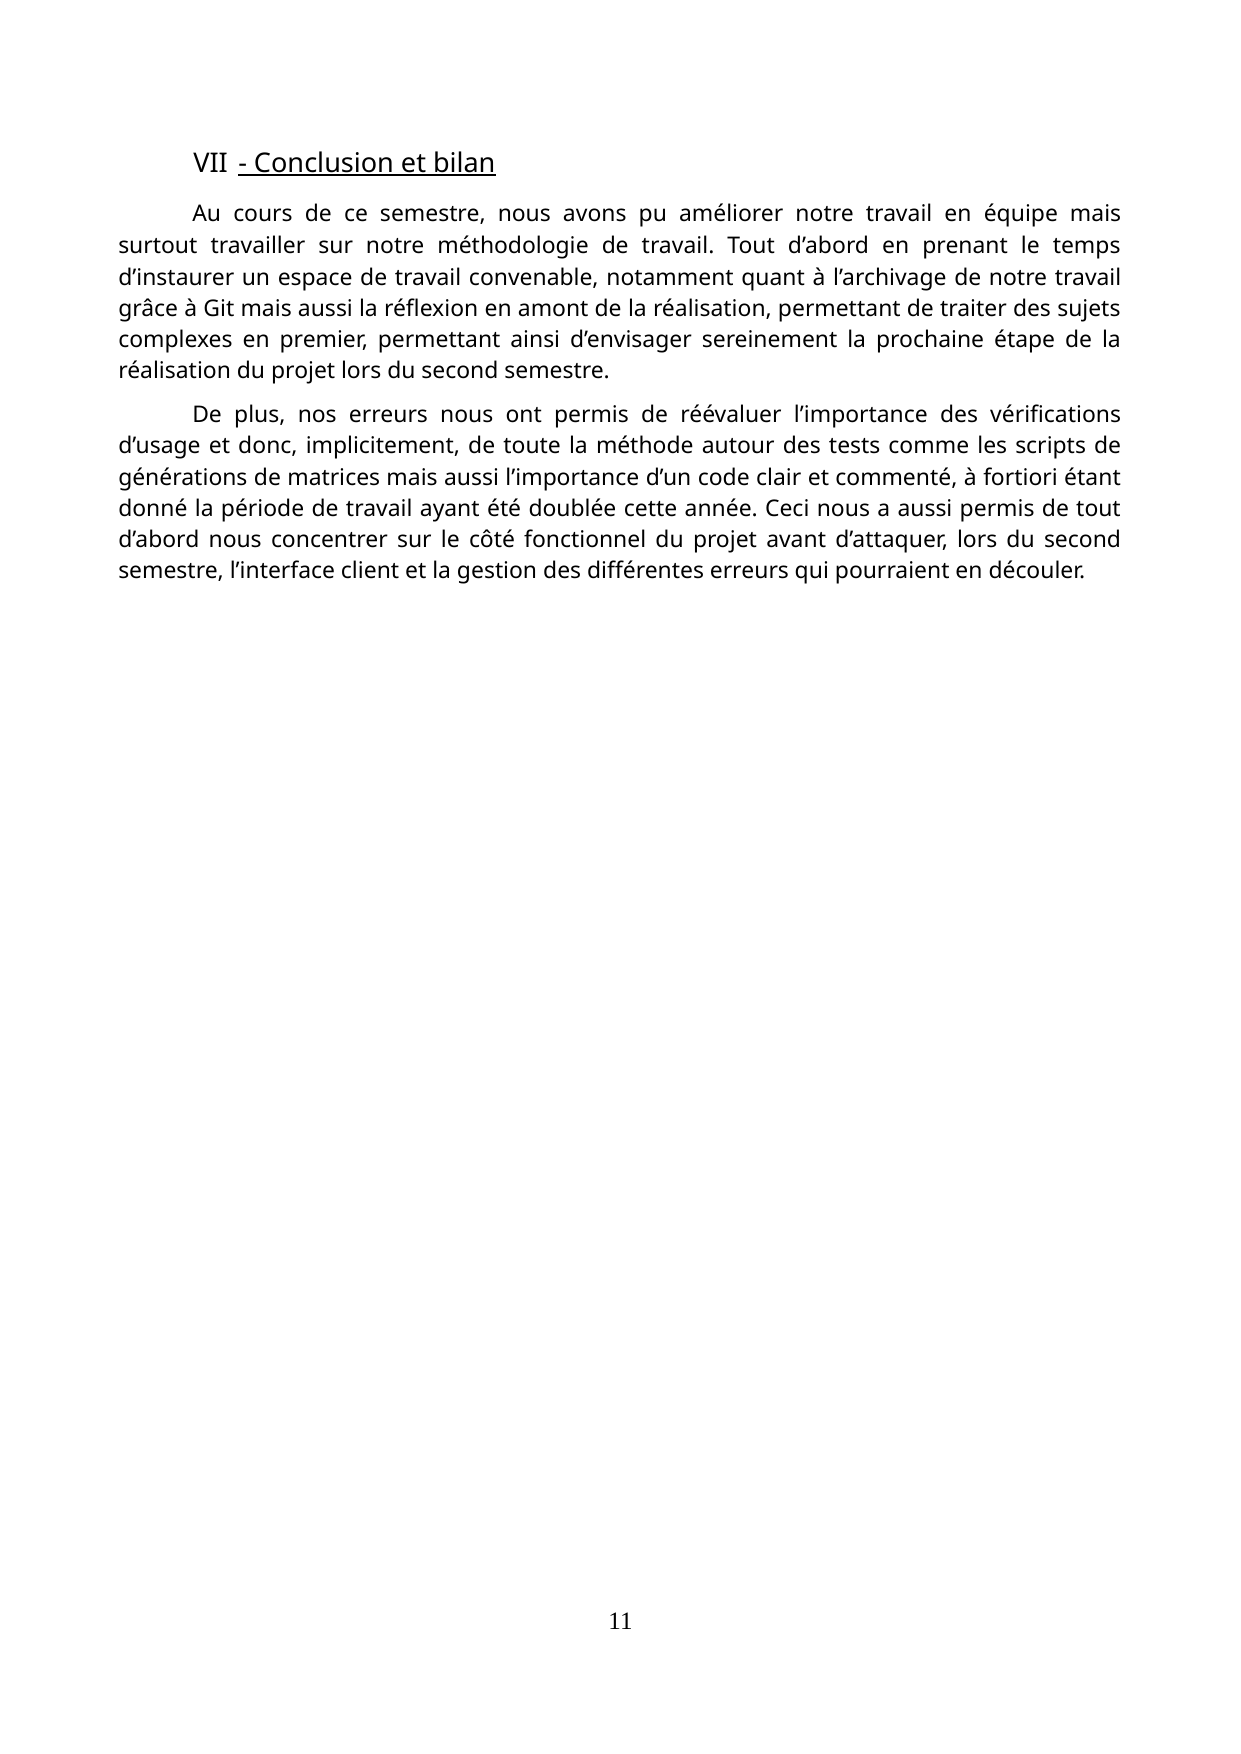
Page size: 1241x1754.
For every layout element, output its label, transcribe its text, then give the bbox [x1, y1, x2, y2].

subtitle - Conclusion et bilan [193, 143, 1122, 180]
text De plus, nos erreurs nous ont permis de réévaluer l’importance des vérifications d’usage et donc, implicitement, de toute la méthode autour des tests comme les scripts de générations de matrices mais aussi l’importance d’un code clair et commenté, à fortiori étant donné la période de travail ayant été doublée cette année. Ceci nous a aussi permis de tout d’abord nous concentrer sur le côté fonctionnel du projet avant d’attaquer, lors du second semestre, l’interface client et la gestion des différentes erreurs qui pourraient en découler. [118, 398, 1122, 586]
text Au cours de ce semestre, nous avons pu améliorer notre travail en équipe mais surtout travailler sur notre méthodologie de travail. Tout d’abord en prenant le temps d’instaurer un espace de travail convenable, notamment quant à l’archivage de notre travail grâce à Git mais aussi la réflexion en amont de la réalisation, permettant de traiter des sujets complexes en premier, permettant ainsi d’envisager sereinement la prochaine étape de la réalisation du projet lors du second semestre. [118, 192, 1122, 386]
